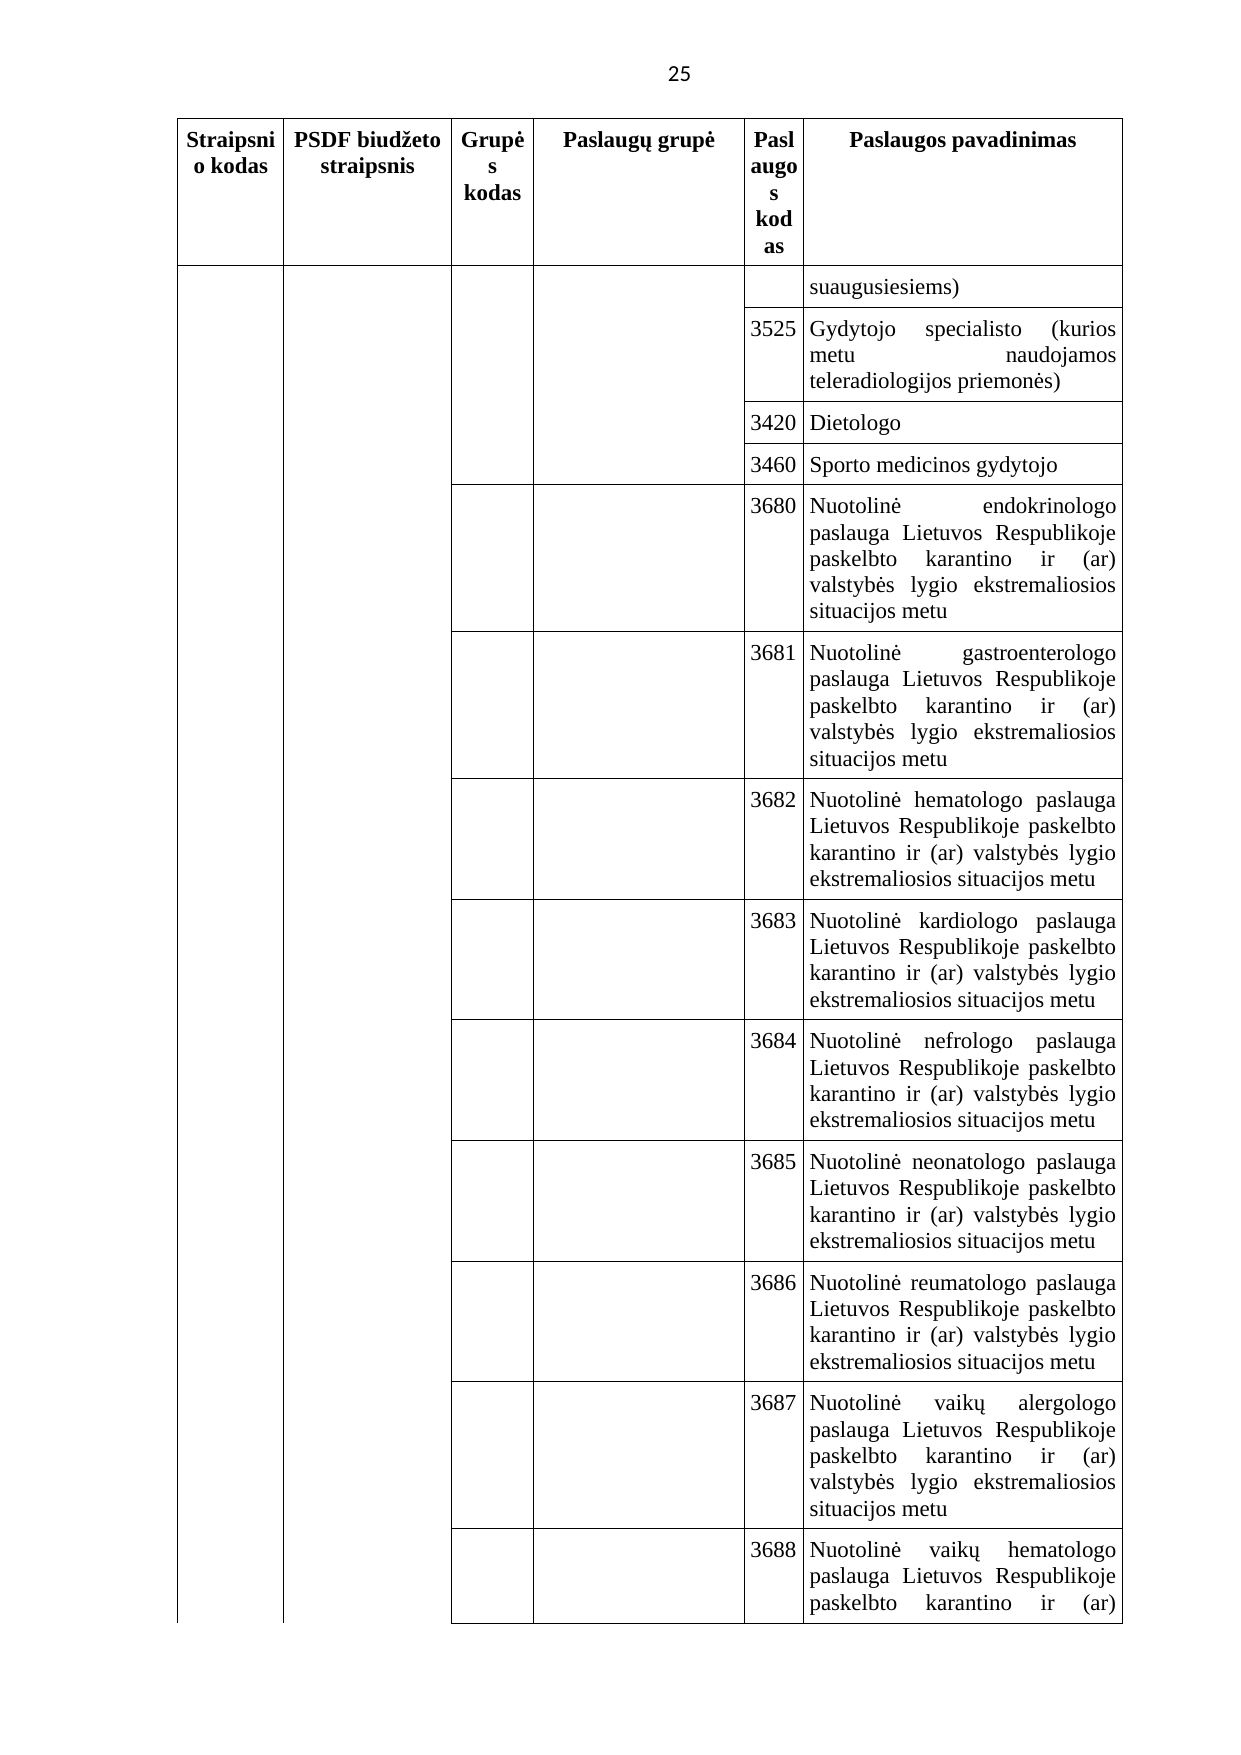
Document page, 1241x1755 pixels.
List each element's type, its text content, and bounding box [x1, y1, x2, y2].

table_cell [178, 443, 283, 484]
table_cell Nuotolinė endokrinologo paslauga Lietuvos Respublikoje paskelbto karantino ir (ar) valstybės lygio ekstremaliosios situacijos metu [804, 485, 1122, 631]
table_cell Dietologo [804, 402, 1122, 442]
table_cell [452, 632, 533, 778]
table_cell 3688 [745, 1529, 803, 1622]
table_cell [534, 1020, 744, 1140]
table_cell [452, 900, 533, 1019]
table_cell [178, 899, 283, 1019]
table_cell [178, 1381, 283, 1528]
table_cell Nuotolinė vaikų hematologo paslauga Lietuvos Respublikoje paskelbto karantino ir (ar) [804, 1529, 1122, 1622]
table_cell [284, 1261, 451, 1381]
table_cell 3525 [745, 308, 803, 401]
table_cell 3687 [745, 1382, 803, 1528]
table_cell [534, 1262, 744, 1381]
table_cell [284, 778, 451, 899]
table_cell [178, 778, 283, 899]
table_cell [534, 632, 744, 778]
table_header Paslaugų grupė [534, 119, 744, 265]
table_cell 3682 [745, 779, 803, 899]
table_cell [178, 1261, 283, 1381]
table_cell [452, 1262, 533, 1381]
table_cell [534, 485, 744, 631]
table_cell [284, 401, 451, 442]
table_cell [178, 307, 283, 401]
table_cell [178, 1019, 283, 1140]
table_header Grupės kodas [452, 119, 533, 265]
table_cell [284, 443, 451, 484]
table_cell [534, 1529, 744, 1622]
table_cell [284, 899, 451, 1019]
table_cell [284, 1140, 451, 1261]
table_header Straipsnio kodas [178, 119, 283, 265]
table_cell 3686 [745, 1262, 803, 1381]
table_cell 3681 [745, 632, 803, 778]
table_cell 3420 [745, 402, 803, 442]
table_cell 3680 [745, 485, 803, 631]
table_cell [745, 266, 803, 307]
table_cell [284, 266, 451, 307]
table_cell [452, 266, 533, 307]
table_cell [452, 1020, 533, 1140]
table_cell 3683 [745, 900, 803, 1019]
table_cell [284, 1019, 451, 1140]
table_header Paslaugos kodas [745, 119, 803, 265]
table_cell 3684 [745, 1020, 803, 1140]
table_cell [534, 779, 744, 899]
table_header PSDF biudžeto straipsnis [284, 119, 451, 265]
table_cell [452, 485, 533, 631]
table_cell [452, 1141, 533, 1261]
table_cell Nuotolinė vaikų alergologo paslauga Lietuvos Respublikoje paskelbto karantino ir (ar) valstybės lygio ekstremaliosios situacijos metu [804, 1382, 1122, 1528]
table_cell [178, 484, 283, 631]
table_cell [452, 307, 533, 401]
table_cell [178, 1528, 283, 1622]
table_cell [452, 443, 533, 484]
table_cell [452, 1382, 533, 1528]
table_cell [284, 1528, 451, 1622]
table_cell [178, 1140, 283, 1261]
table_cell [284, 307, 451, 401]
table_cell 3685 [745, 1141, 803, 1261]
table_cell [534, 443, 744, 484]
table_cell [534, 266, 744, 307]
table_cell [178, 266, 283, 307]
table_cell Sporto medicinos gydytojo [804, 444, 1122, 484]
table_cell Nuotolinė gastroenterologo paslauga Lietuvos Respublikoje paskelbto karantino ir (ar) valstybės lygio ekstremaliosios situacijos metu [804, 632, 1122, 778]
table_cell Nuotolinė nefrologo paslauga Lietuvos Respublikoje paskelbto karantino ir (ar) valstybės lygio ekstremaliosios situacijos metu [804, 1020, 1122, 1140]
table_cell [284, 1381, 451, 1528]
table_cell [534, 1382, 744, 1528]
table_cell [534, 900, 744, 1019]
table_cell [178, 401, 283, 442]
table_cell [284, 484, 451, 631]
table_cell Nuotolinė reumatologo paslauga Lietuvos Respublikoje paskelbto karantino ir (ar) valstybės lygio ekstremaliosios situacijos metu [804, 1262, 1122, 1381]
table_cell Nuotolinė hematologo paslauga Lietuvos Respublikoje paskelbto karantino ir (ar) valstybės lygio ekstremaliosios situacijos metu [804, 779, 1122, 899]
table_cell [452, 1529, 533, 1622]
table_cell Nuotolinė neonatologo paslauga Lietuvos Respublikoje paskelbto karantino ir (ar) valstybės lygio ekstremaliosios situacijos metu [804, 1141, 1122, 1261]
table_header Paslaugos pavadinimas [804, 119, 1122, 265]
table_cell [452, 779, 533, 899]
table_cell [178, 631, 283, 778]
table_cell suaugusiesiems) [804, 266, 1122, 307]
table_cell [534, 1141, 744, 1261]
table_cell [534, 401, 744, 442]
table_cell [284, 631, 451, 778]
table_cell [534, 307, 744, 401]
table_cell [452, 401, 533, 442]
table_cell Nuotolinė kardiologo paslauga Lietuvos Respublikoje paskelbto karantino ir (ar) valstybės lygio ekstremaliosios situacijos metu [804, 900, 1122, 1019]
table_cell Gydytojo specialisto (kurios metu naudojamos teleradiologijos priemonės) [804, 308, 1122, 401]
table_cell 3460 [745, 444, 803, 484]
